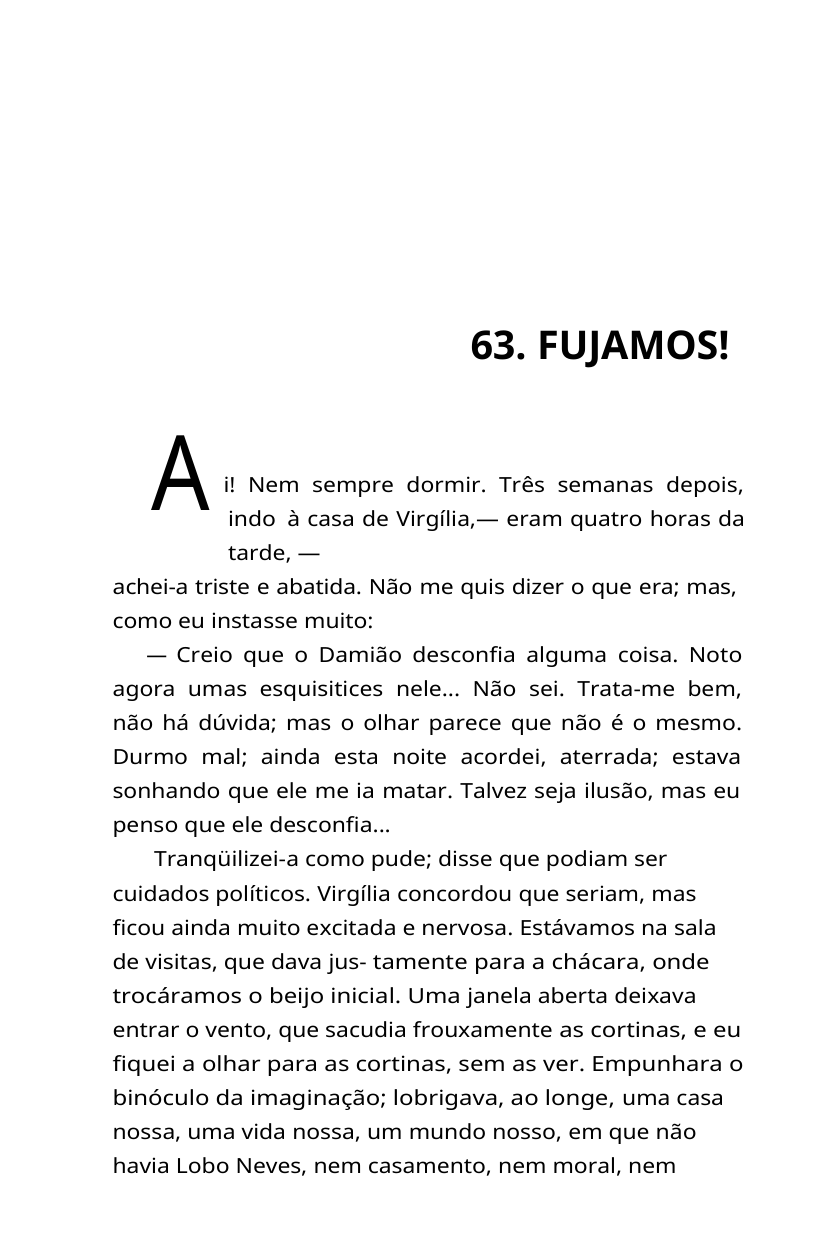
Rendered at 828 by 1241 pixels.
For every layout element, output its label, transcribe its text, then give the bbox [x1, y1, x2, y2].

list Creio que o Damião desconfia alguma coisa. Noto agora umas esquisitices nele... Não sei. Trata-me bem, não há dúvida; mas o olhar parece que não é o mesmo. Durmo mal; ainda esta noite acordei, aterrada; estava sonhando que ele me ia matar. Talvez seja ilusão, mas eu penso que ele desconfia... [112, 640, 742, 839]
text i! Nem sempre dormir. Três semanas depois, indo à casa de Virgília,— eram quatro horas da tarde, — [223, 470, 745, 566]
subtitle FUJAMOS! [470, 317, 787, 371]
list A [151, 407, 223, 536]
text achei-a triste e abatida. Não me quis dizer o que era; mas, como eu instasse muito: [112, 572, 738, 634]
text Tranqüilizei-a como pude; disse que podiam ser cuidados políticos. Virgília concordou que seriam, mas ficou ainda muito excitada e nervosa. Estávamos na sala de visitas, que dava jus- tamente para a chácara, onde trocáramos o beijo inicial. Uma janela aberta deixava entrar o vento, que sacudia frouxamente as cortinas, e eu fiquei a olhar para as cortinas, sem as ver. Empunhara o binóculo da imaginação; lobrigava, ao longe, uma casa nossa, uma vida nossa, um mundo nosso, em que não havia Lobo Neves, nem casamento, nem moral, nem [112, 844, 745, 1179]
